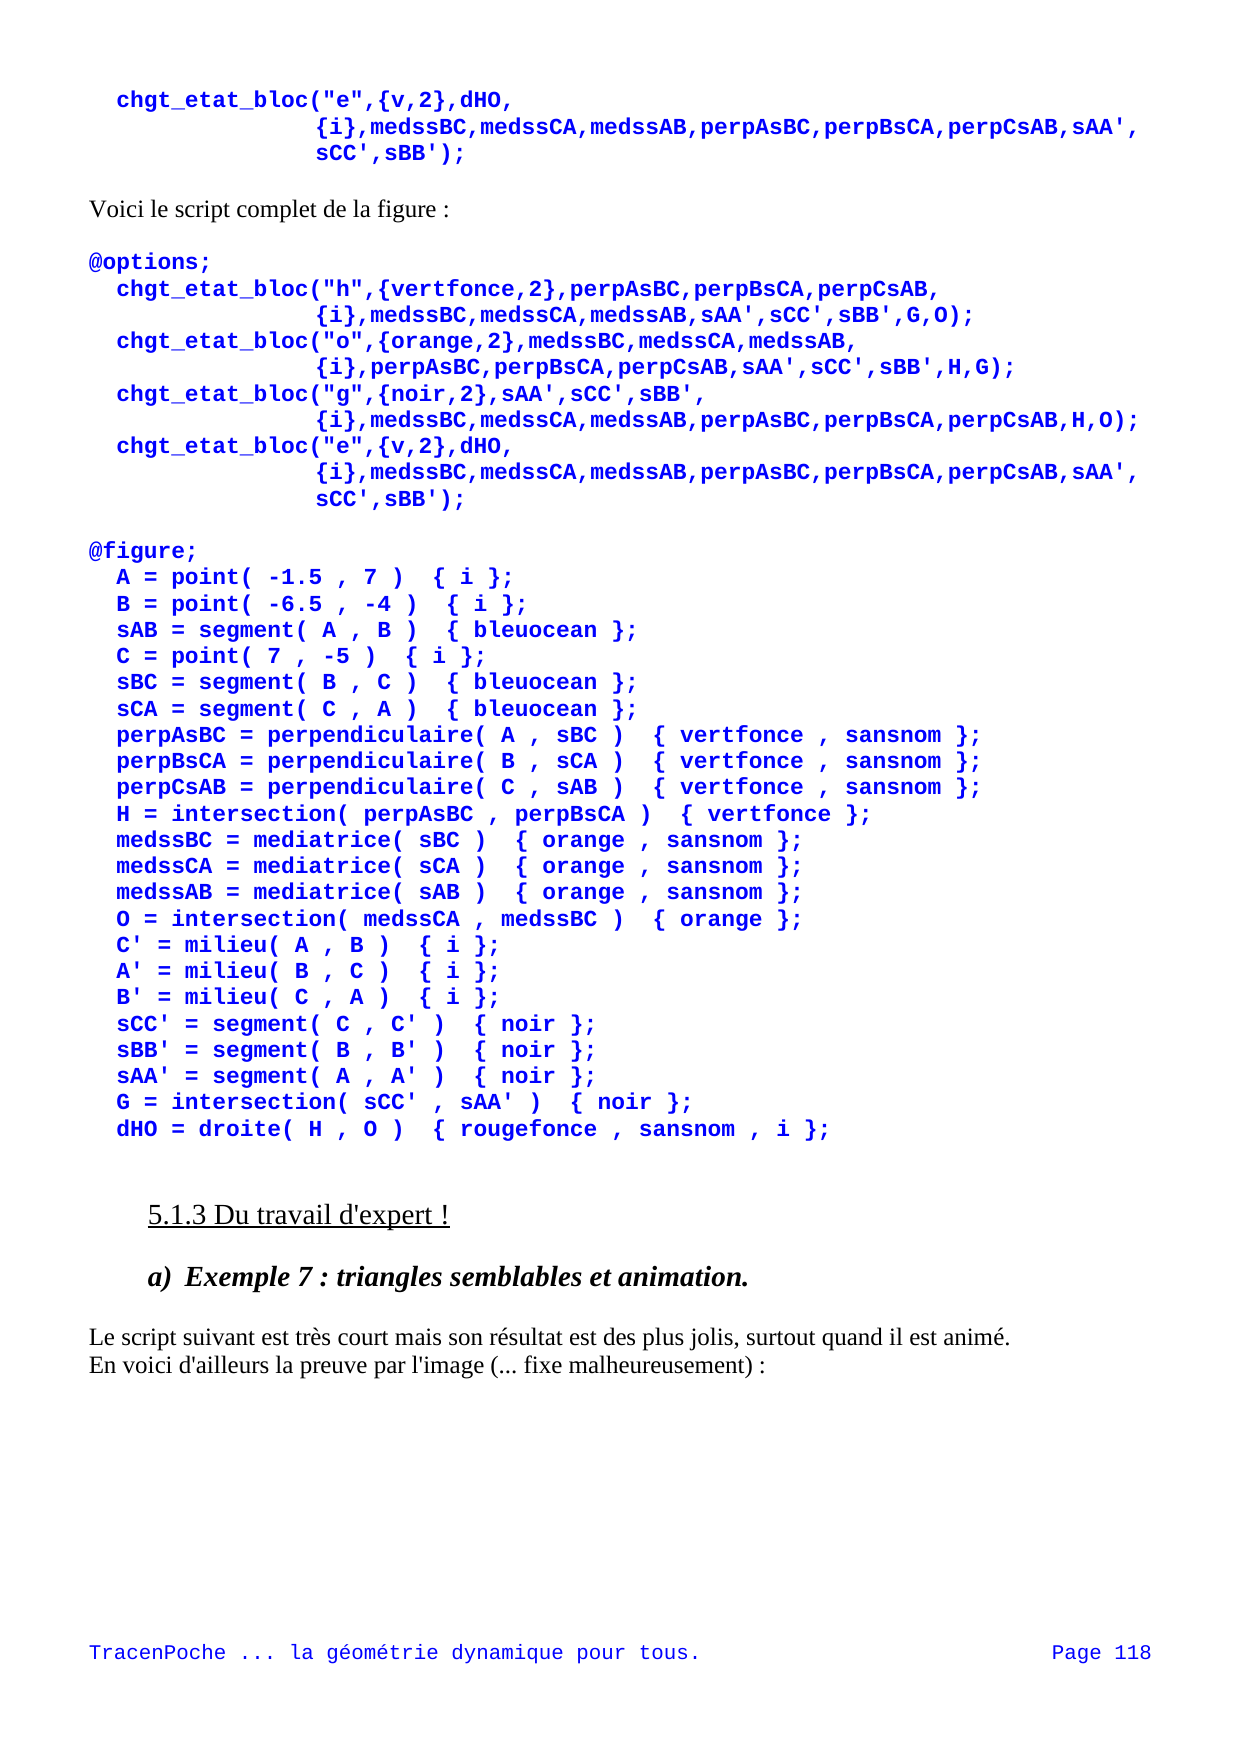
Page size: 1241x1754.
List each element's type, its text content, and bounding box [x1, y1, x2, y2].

text chgt_etat_bloc("e",{v,2},dHO,{i},medssBC,medssCA,medssAB,perpAsBC,perpBsCA,perpCsAB,sAA',sCC',sBB'); [88, 88, 1152, 167]
text C = point( 7 , -5 ) { i }; [88, 644, 1152, 670]
text sCC' = segment( C , C' ) { noir }; [88, 1012, 1152, 1038]
text sBB' = segment( B , B' ) { noir }; [88, 1038, 1152, 1064]
text Voici le script complet de la figure : [88, 195, 1152, 223]
subtitle Exemple 7 : triangles semblables et animation. [148, 1261, 1152, 1293]
subtitle Du travail d'expert ! [148, 1198, 1152, 1231]
text sCA = segment( C , A ) { bleuocean }; [88, 697, 1152, 723]
text medssCA = mediatrice( sCA ) { orange , sansnom }; [88, 854, 1152, 880]
text B' = milieu( C , A ) { i }; [88, 985, 1152, 1012]
text sAA' = segment( A , A' ) { noir }; [88, 1064, 1152, 1090]
text chgt_etat_bloc("e",{v,2},dHO,{i},medssBC,medssCA,medssAB,perpAsBC,perpBsCA,perpCsAB,sAA',sCC',sBB'); [88, 434, 1152, 513]
text chgt_etat_bloc("h",{vertfonce,2},perpAsBC,perpBsCA,perpCsAB,{i},medssBC,medssCA,medssAB,sAA',sCC',sBB',G,O); [88, 277, 1152, 329]
text En voici d'ailleurs la preuve par l'image (... fixe malheureusement) : [88, 1351, 1152, 1378]
text medssAB = mediatrice( sAB ) { orange , sansnom }; [88, 880, 1152, 907]
text H = intersection( perpAsBC , perpBsCA ) { vertfonce }; [88, 802, 1152, 828]
text G = intersection( sCC' , sAA' ) { noir }; [88, 1090, 1152, 1117]
text chgt_etat_bloc("o",{orange,2},medssBC,medssCA,medssAB,{i},perpAsBC,perpBsCA,perpCsAB,sAA',sCC',sBB',H,G); [88, 329, 1152, 382]
text medssBC = mediatrice( sBC ) { orange , sansnom }; [88, 828, 1152, 854]
text B = point( -6.5 , -4 ) { i }; [88, 592, 1152, 618]
text sAB = segment( A , B ) { bleuocean }; [88, 618, 1152, 644]
text perpBsCA = perpendiculaire( B , sCA ) { vertfonce , sansnom }; [88, 749, 1152, 775]
text A = point( -1.5 , 7 ) { i }; [88, 565, 1152, 592]
text @options; [88, 250, 1152, 277]
text sBC = segment( B , C ) { bleuocean }; [88, 670, 1152, 697]
text chgt_etat_bloc("g",{noir,2},sAA',sCC',sBB',{i},medssBC,medssCA,medssAB,perpAsBC,perpBsCA,perpCsAB,H,O); [88, 382, 1152, 434]
text dHO = droite( H , O ) { rougefonce , sansnom , i }; [88, 1117, 1152, 1143]
text @figure; [88, 539, 1152, 565]
text A' = milieu( B , C ) { i }; [88, 959, 1152, 985]
text perpCsAB = perpendiculaire( C , sAB ) { vertfonce , sansnom }; [88, 775, 1152, 802]
text C' = milieu( A , B ) { i }; [88, 933, 1152, 959]
text Le script suivant est très court mais son résultat est des plus jolis, surtout quand il est animé. [88, 1323, 1152, 1351]
text O = intersection( medssCA , medssBC ) { orange }; [88, 907, 1152, 933]
text perpAsBC = perpendiculaire( A , sBC ) { vertfonce , sansnom }; [88, 723, 1152, 749]
